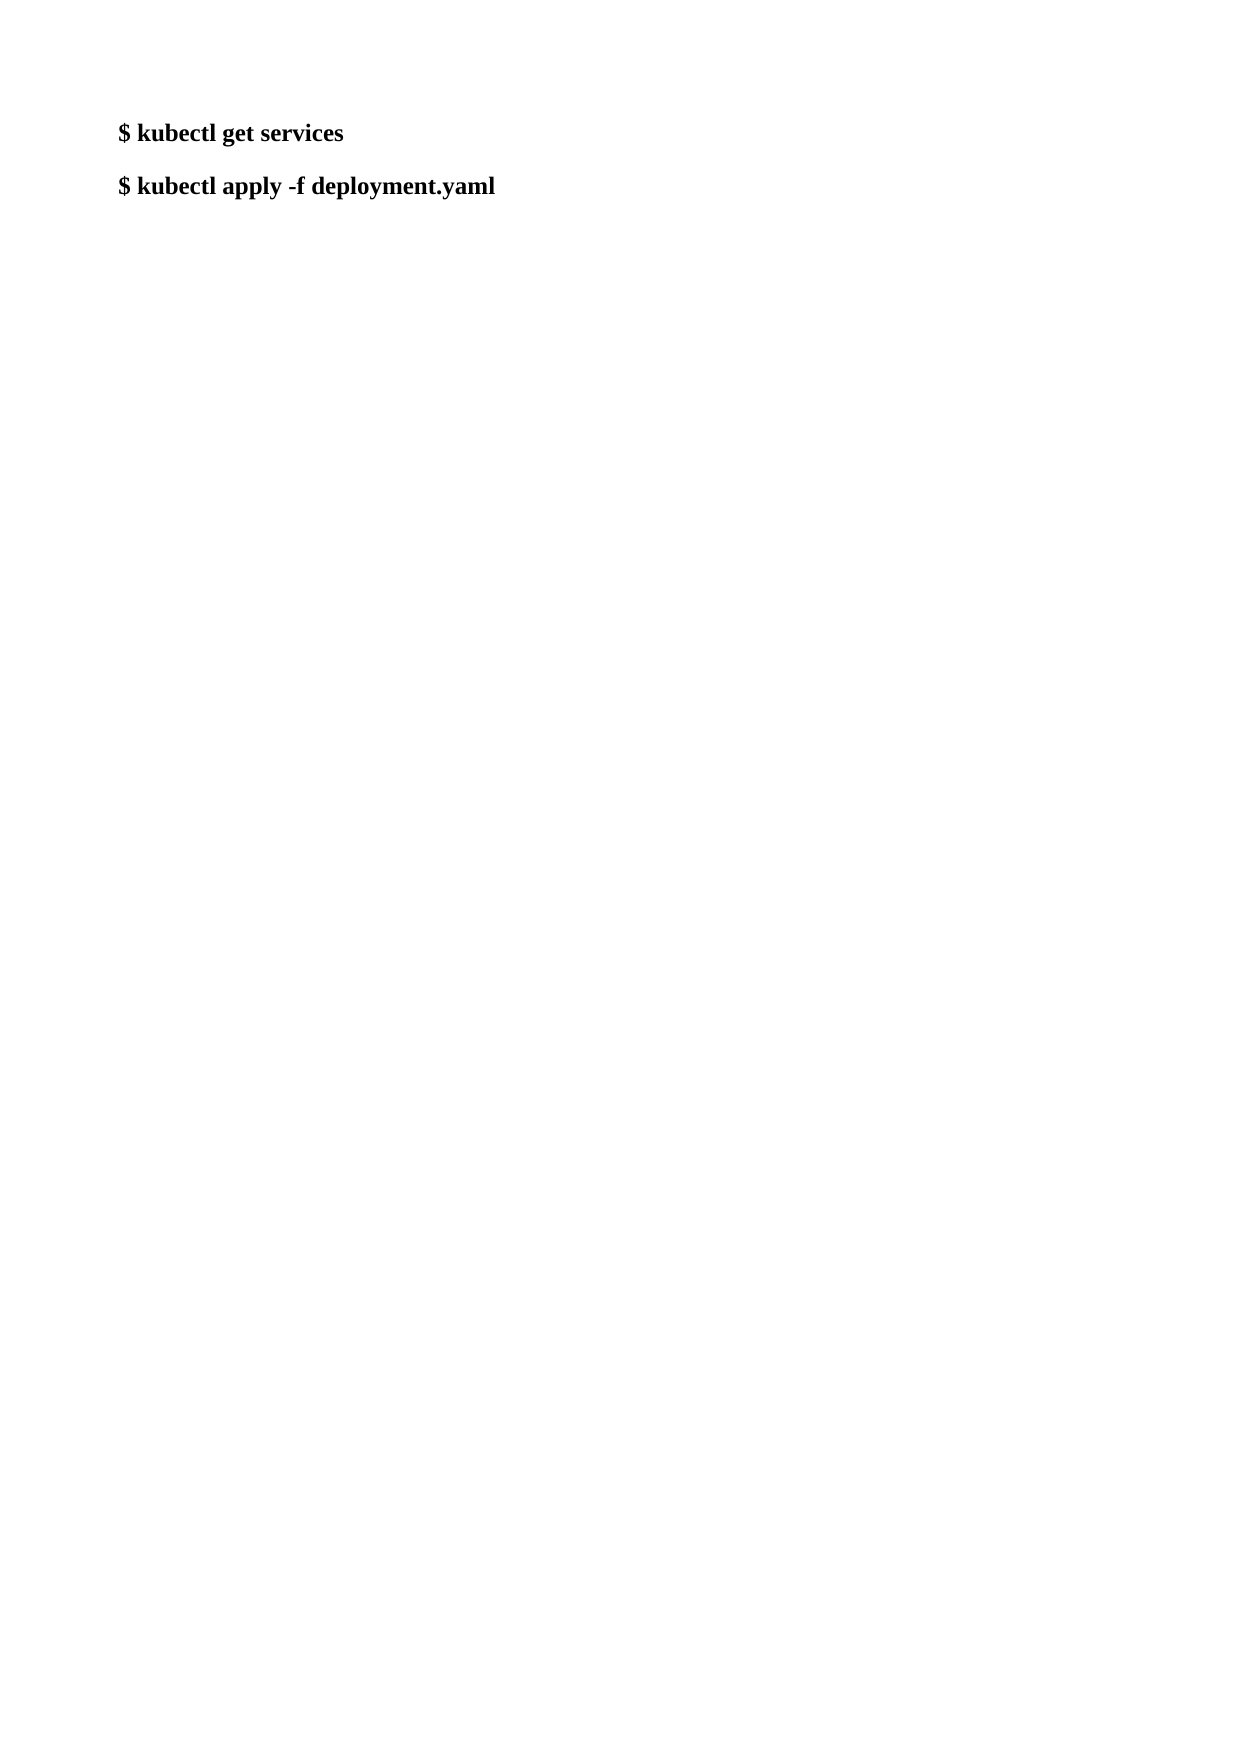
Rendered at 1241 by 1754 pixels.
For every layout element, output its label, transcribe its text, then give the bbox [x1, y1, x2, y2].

text $ kubectl apply -f deployment.yaml [118, 171, 1122, 200]
text $ kubectl get services [118, 118, 1122, 147]
